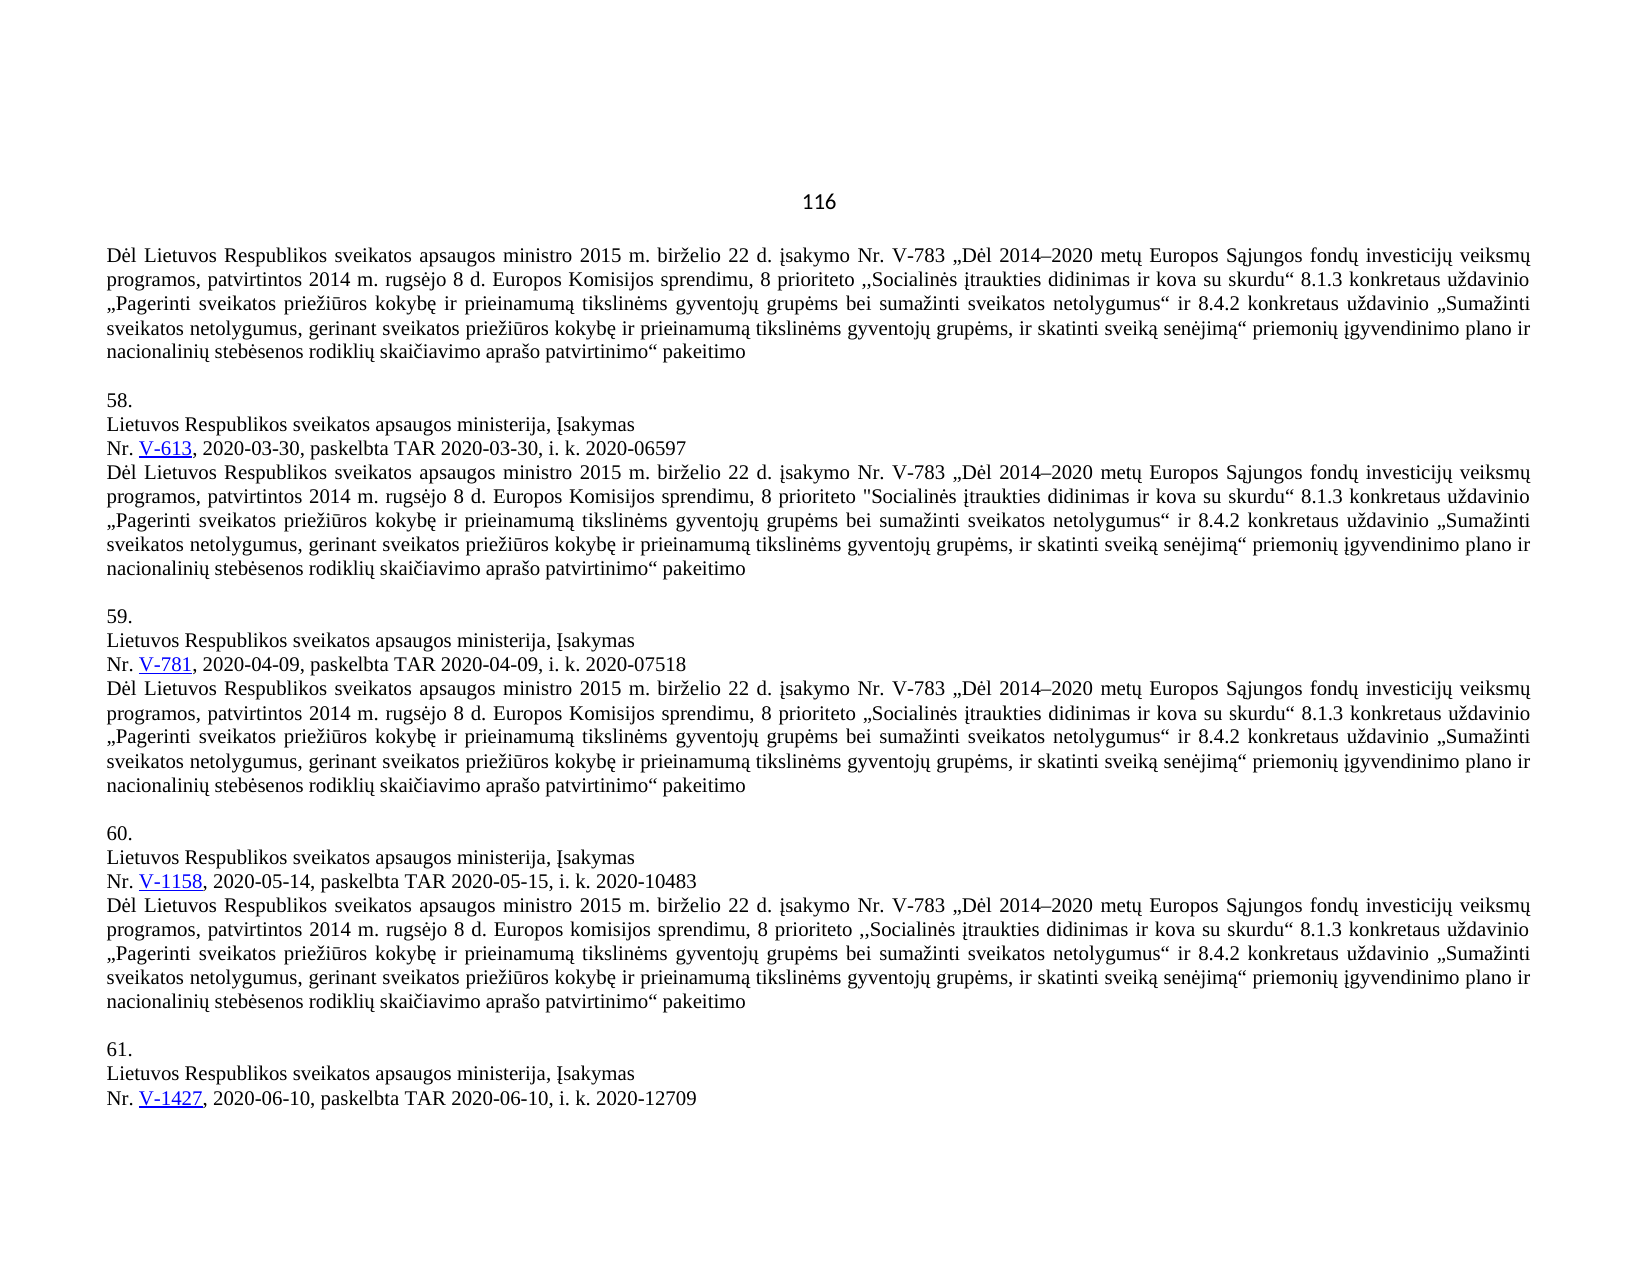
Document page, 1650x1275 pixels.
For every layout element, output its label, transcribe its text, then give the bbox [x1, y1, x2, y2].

text Lietuvos Respublikos sveikatos apsaugos ministerija, Įsakymas [106, 412, 1532, 436]
text Nr. V-1427, 2020-06-10, paskelbta TAR 2020-06-10, i. k. 2020-12709 [106, 1085, 1532, 1109]
text Lietuvos Respublikos sveikatos apsaugos ministerija, Įsakymas [106, 628, 1532, 652]
text 60. [106, 821, 1532, 845]
text Lietuvos Respublikos sveikatos apsaugos ministerija, Įsakymas [106, 845, 1532, 869]
text 61. [106, 1037, 1532, 1061]
text 58. [106, 388, 1532, 412]
text Nr. V-613, 2020-03-30, paskelbta TAR 2020-03-30, i. k. 2020-06597 [106, 436, 1532, 460]
text Dėl Lietuvos Respublikos sveikatos apsaugos ministro 2015 m. birželio 22 d. įsakymo Nr. V-783 „Dėl 2014–2020 metų Europos Sąjungos fondų investicijų veiksmų programos, patvirtintos 2014 m. rugsėjo 8 d. Europos Komisijos sprendimu, 8 prioriteto "Socialinės įtraukties didinimas ir kova su skurdu“ 8.1.3 konkretaus uždavinio „Pagerinti sveikatos priežiūros kokybę ir prieinamumą tikslinėms gyventojų grupėms bei sumažinti sveikatos netolygumus“ ir 8.4.2 konkretaus uždavinio „Sumažinti sveikatos netolygumus, gerinant sveikatos priežiūros kokybę ir prieinamumą tikslinėms gyventojų grupėms, ir skatinti sveiką senėjimą“ priemonių įgyvendinimo plano ir nacionalinių stebėsenos rodiklių skaičiavimo aprašo patvirtinimo“ pakeitimo [106, 460, 1532, 580]
text Dėl Lietuvos Respublikos sveikatos apsaugos ministro 2015 m. birželio 22 d. įsakymo Nr. V-783 „Dėl 2014–2020 metų Europos Sąjungos fondų investicijų veiksmų programos, patvirtintos 2014 m. rugsėjo 8 d. Europos Komisijos sprendimu, 8 prioriteto ,,Socialinės įtraukties didinimas ir kova su skurdu“ 8.1.3 konkretaus uždavinio „Pagerinti sveikatos priežiūros kokybę ir prieinamumą tikslinėms gyventojų grupėms bei sumažinti sveikatos netolygumus“ ir 8.4.2 konkretaus uždavinio „Sumažinti sveikatos netolygumus, gerinant sveikatos priežiūros kokybę ir prieinamumą tikslinėms gyventojų grupėms, ir skatinti sveiką senėjimą“ priemonių įgyvendinimo plano ir nacionalinių stebėsenos rodiklių skaičiavimo aprašo patvirtinimo“ pakeitimo [106, 243, 1532, 363]
text Lietuvos Respublikos sveikatos apsaugos ministerija, Įsakymas [106, 1061, 1532, 1085]
text Nr. V-1158, 2020-05-14, paskelbta TAR 2020-05-15, i. k. 2020-10483 [106, 869, 1532, 893]
text Dėl Lietuvos Respublikos sveikatos apsaugos ministro 2015 m. birželio 22 d. įsakymo Nr. V-783 „Dėl 2014–2020 metų Europos Sąjungos fondų investicijų veiksmų programos, patvirtintos 2014 m. rugsėjo 8 d. Europos Komisijos sprendimu, 8 prioriteto „Socialinės įtraukties didinimas ir kova su skurdu“ 8.1.3 konkretaus uždavinio „Pagerinti sveikatos priežiūros kokybę ir prieinamumą tikslinėms gyventojų grupėms bei sumažinti sveikatos netolygumus“ ir 8.4.2 konkretaus uždavinio „Sumažinti sveikatos netolygumus, gerinant sveikatos priežiūros kokybę ir prieinamumą tikslinėms gyventojų grupėms, ir skatinti sveiką senėjimą“ priemonių įgyvendinimo plano ir nacionalinių stebėsenos rodiklių skaičiavimo aprašo patvirtinimo“ pakeitimo [106, 676, 1532, 797]
text 59. [106, 604, 1532, 628]
text Nr. V-781, 2020-04-09, paskelbta TAR 2020-04-09, i. k. 2020-07518 [106, 652, 1532, 676]
text Dėl Lietuvos Respublikos sveikatos apsaugos ministro 2015 m. birželio 22 d. įsakymo Nr. V-783 „Dėl 2014–2020 metų Europos Sąjungos fondų investicijų veiksmų programos, patvirtintos 2014 m. rugsėjo 8 d. Europos komisijos sprendimu, 8 prioriteto ,,Socialinės įtraukties didinimas ir kova su skurdu“ 8.1.3 konkretaus uždavinio „Pagerinti sveikatos priežiūros kokybę ir prieinamumą tikslinėms gyventojų grupėms bei sumažinti sveikatos netolygumus“ ir 8.4.2 konkretaus uždavinio „Sumažinti sveikatos netolygumus, gerinant sveikatos priežiūros kokybę ir prieinamumą tikslinėms gyventojų grupėms, ir skatinti sveiką senėjimą“ priemonių įgyvendinimo plano ir nacionalinių stebėsenos rodiklių skaičiavimo aprašo patvirtinimo“ pakeitimo [106, 893, 1532, 1013]
